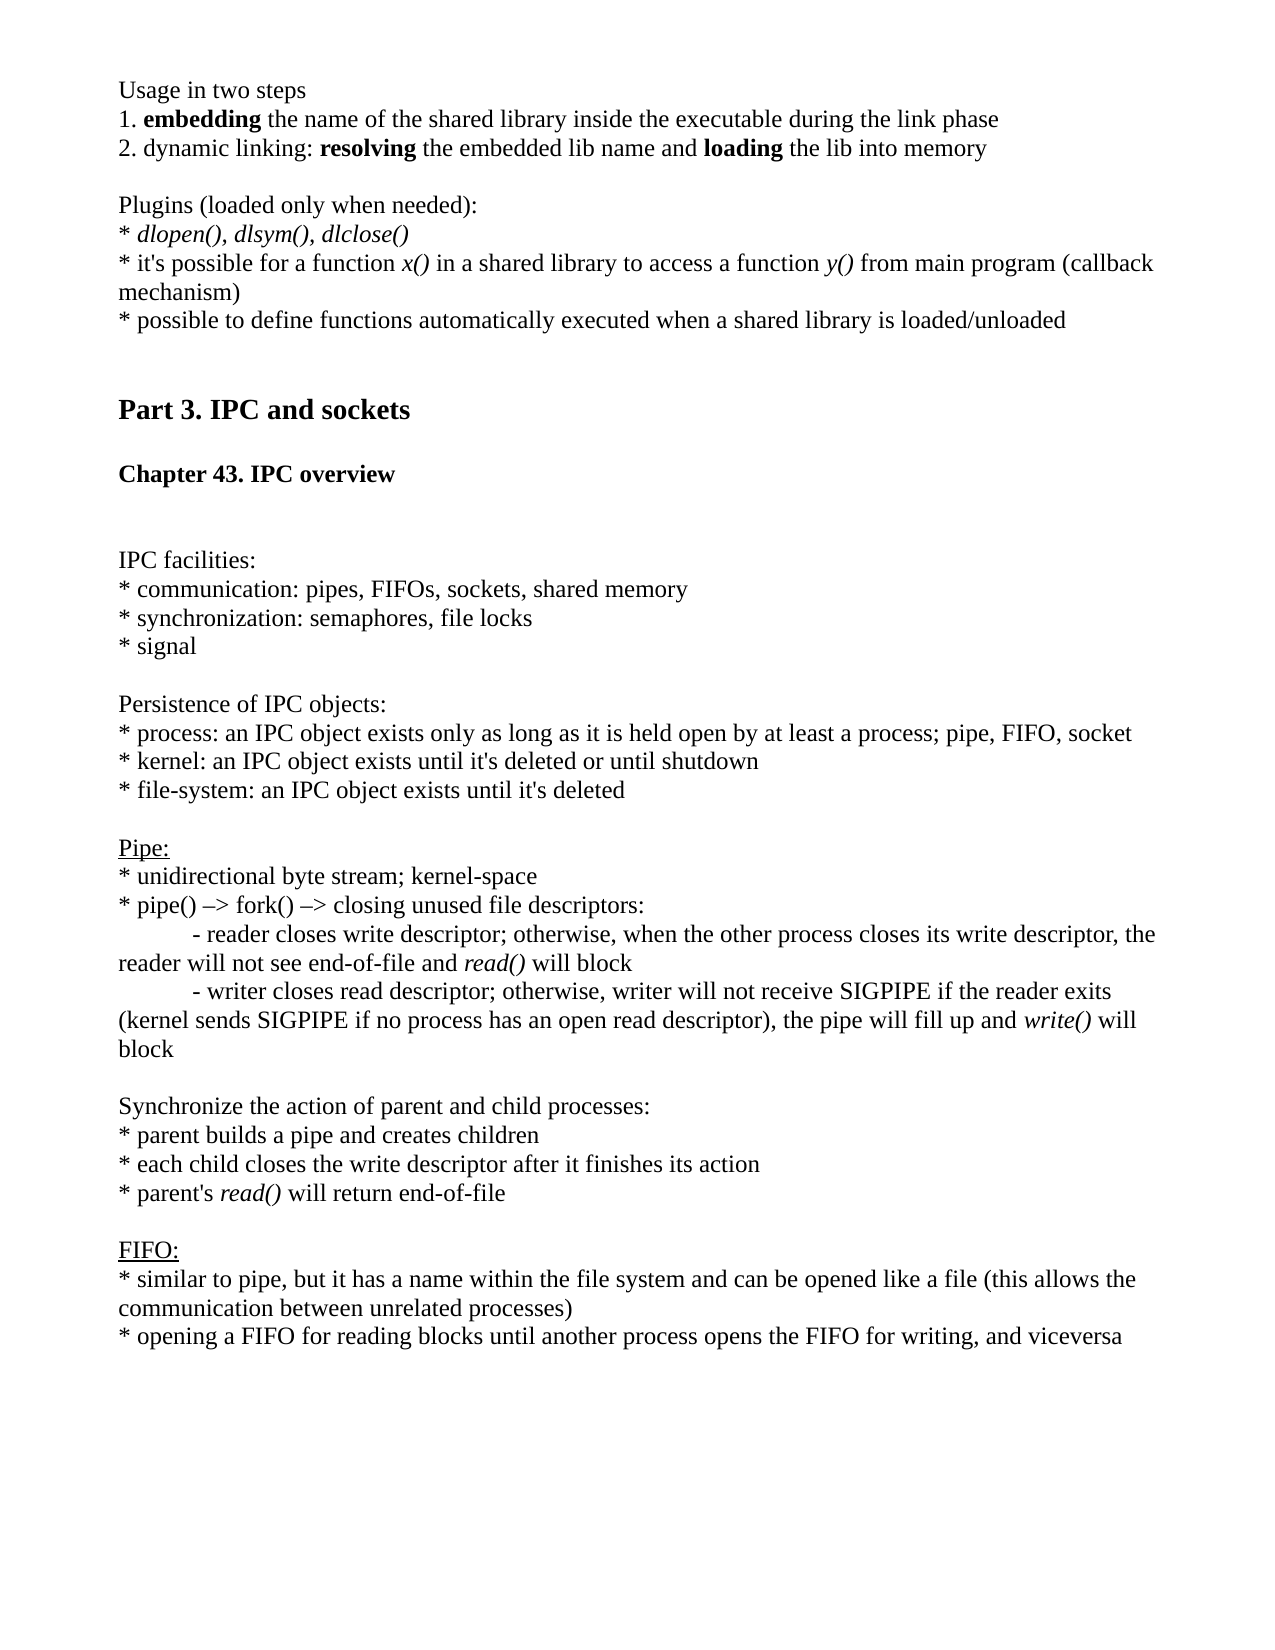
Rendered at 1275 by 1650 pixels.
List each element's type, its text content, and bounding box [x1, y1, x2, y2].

text * possible to define functions automatically executed when a shared library is loaded/unloaded [118, 306, 1157, 334]
text * communication: pipes, FIFOs, sockets, shared memory [118, 574, 1157, 603]
text * process: an IPC object exists only as long as it is held open by at least a process; pipe, FIFO, socket [118, 718, 1157, 746]
text * file-system: an IPC object exists until it's deleted [118, 775, 1157, 804]
text Plugins (loaded only when needed): [118, 191, 1157, 219]
text IPC facilities: [118, 545, 1157, 574]
text Usage in two steps [118, 76, 1157, 104]
text * synchronization: semaphores, file locks [118, 603, 1157, 631]
text Part 3. IPC and sockets [118, 392, 1157, 425]
text 1. embedding the name of the shared library inside the executable during the link phase [118, 104, 1157, 133]
text * parent's read() will return end-of-file [118, 1178, 1157, 1206]
text * it's possible for a function x() in a shared library to access a function y() from main program (callback mechanism) [118, 248, 1157, 306]
text - reader closes write descriptor; otherwise, when the other process closes its write descriptor, the reader will not see end-of-file and read() will block [118, 919, 1157, 976]
text * signal [118, 631, 1157, 660]
text - writer closes read descriptor; otherwise, writer will not receive SIGPIPE if the reader exits (kernel sends SIGPIPE if no process has an open read descriptor), the pipe will fill up and write() will block [118, 976, 1157, 1063]
text Pipe: [118, 833, 1157, 861]
text * similar to pipe, but it has a name within the file system and can be opened like a file (this allows the communication between unrelated processes) [118, 1264, 1157, 1321]
text * pipe() –> fork() –> closing unused file descriptors: [118, 890, 1157, 919]
text * kernel: an IPC object exists until it's deleted or until shutdown [118, 746, 1157, 775]
text * dlopen(), dlsym(), dlclose() [118, 219, 1157, 248]
text Persistence of IPC objects: [118, 689, 1157, 718]
text * unidirectional byte stream; kernel-space [118, 861, 1157, 890]
text Synchronize the action of parent and child processes: [118, 1091, 1157, 1120]
text 2. dynamic linking: resolving the embedded lib name and loading the lib into memory [118, 133, 1157, 162]
text * opening a FIFO for reading blocks until another process opens the FIFO for writing, and viceversa [118, 1321, 1157, 1350]
text FIFO: [118, 1235, 1157, 1264]
text Chapter 43. IPC overview [118, 459, 1157, 488]
text * each child closes the write descriptor after it finishes its action [118, 1149, 1157, 1178]
text * parent builds a pipe and creates children [118, 1120, 1157, 1149]
